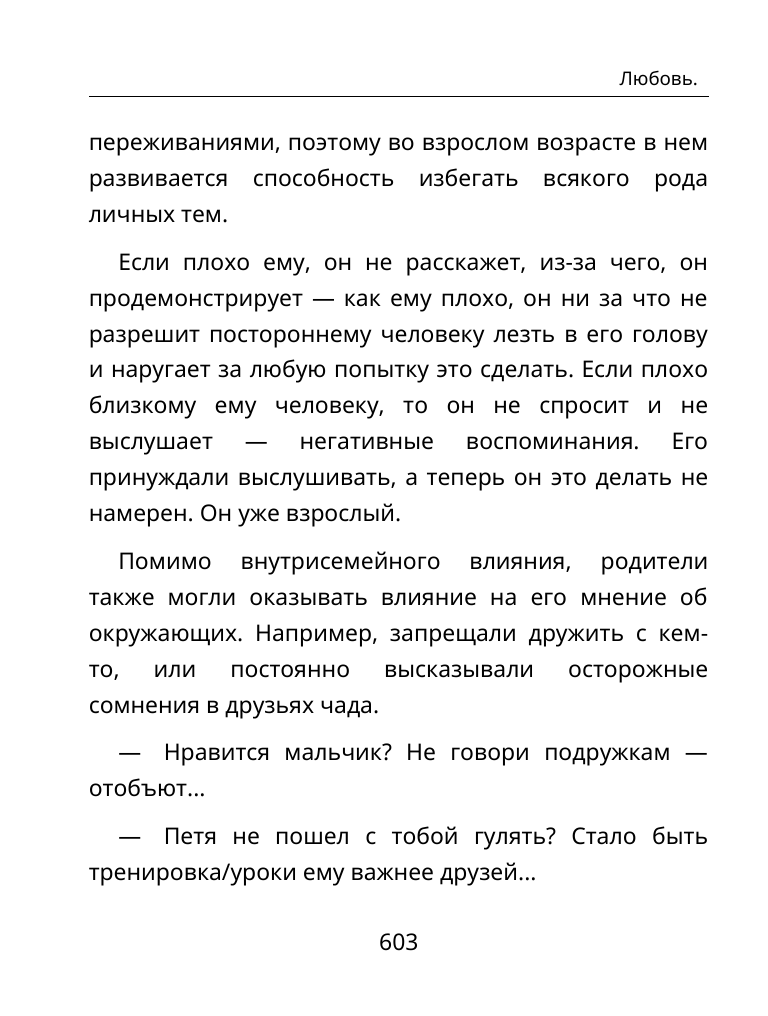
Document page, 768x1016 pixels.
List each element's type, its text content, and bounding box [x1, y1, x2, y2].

text Если плохо ему, он не расскажет, из-за чего, он продемонстрирует — как ему плохо, он ни за что не разрешит постороннему человеку лезть в его голову и наругает за любую попытку это сделать. Если плохо близкому ему человеку, то он не спросит и не выслушает — негативные воспоминания. Его принуждали выслушивать, а теперь он это делать не намерен. Он уже взрослый. [88, 246, 709, 528]
text Помимо внутрисемейного влияния, родители также могли оказывать влияние на его мнение об окружающих. Например, запрещали дружить с кем-то, или постоянно высказывали осторожные сомнения в друзьях чада. [88, 545, 709, 720]
list Нравится мальчик? Не говори подружкам — отобъют... [88, 736, 709, 803]
text переживаниями, поэтому во взрослом возрасте в нем развивается способность избегать всякого рода личных тем. [88, 126, 709, 229]
list Петя не пошел с тобой гулять? Стало быть тренировка/уроки ему важнее друзей... [88, 820, 709, 887]
